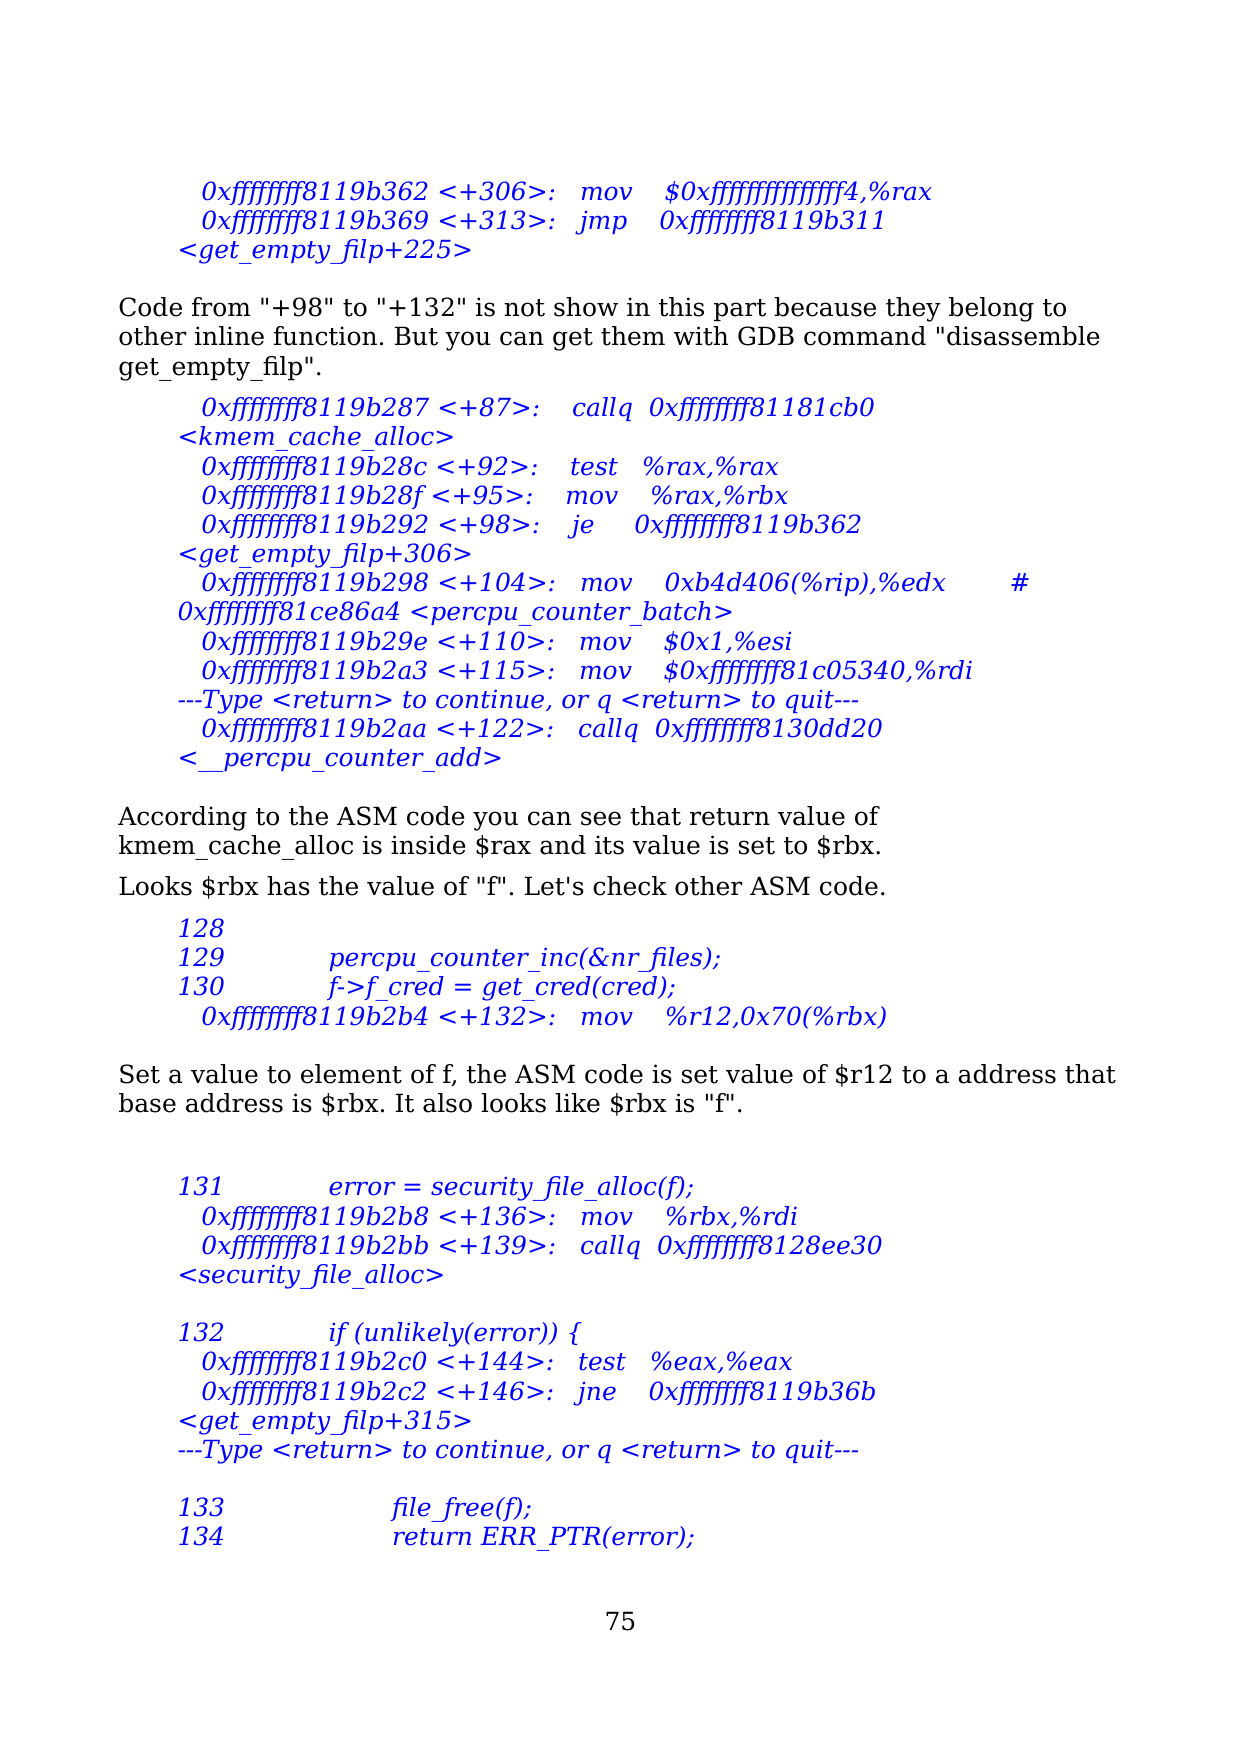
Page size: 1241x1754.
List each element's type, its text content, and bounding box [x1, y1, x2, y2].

text 132 if (unlikely(error)) { [177, 1318, 1063, 1348]
text 0xffffffff8119b2aa <+122>: callq 0xffffffff8130dd20 <__percpu_counter_add> [177, 714, 1063, 773]
text 0xffffffff8119b362 <+306>: mov $0xfffffffffffffff4,%rax [177, 177, 1063, 206]
text 0xffffffff8119b287 <+87>: callq 0xffffffff81181cb0 <kmem_cache_alloc> [177, 393, 1063, 452]
text Set a value to element of f, the ASM code is set value of $r12 to a address that base address is $rbx. It also looks like $rbx is "f". [118, 1060, 1122, 1118]
text 0xffffffff8119b369 <+313>: jmp 0xffffffff8119b311 <get_empty_filp+225> [177, 206, 1063, 264]
text 0xffffffff8119b29e <+110>: mov $0x1,%esi [177, 627, 1063, 656]
text ---Type <return> to continue, or q <return> to quit--- [177, 685, 1063, 714]
text 130 f->f_cred = get_cred(cred); [177, 973, 1063, 1002]
text ---Type <return> to continue, or q <return> to quit--- [177, 1435, 1063, 1464]
text 128 [177, 914, 1063, 943]
text 129 percpu_counter_inc(&nr_files); [177, 943, 1063, 973]
text Code from "+98" to "+132" is not show in this part because they belong to other inline function. But you can get them with GDB command "disassemble get_empty_filp". [118, 293, 1122, 381]
text 0xffffffff8119b2b4 <+132>: mov %r12,0x70(%rbx) [177, 1002, 1063, 1031]
text 0xffffffff8119b2bb <+139>: callq 0xffffffff8128ee30 <security_file_alloc> [177, 1231, 1063, 1289]
text 0xffffffff8119b298 <+104>: mov 0xb4d406(%rip),%edx # 0xffffffff81ce86a4 <percpu_counter_batch> [177, 568, 1063, 627]
text 133 file_free(f); [177, 1493, 1063, 1523]
text 0xffffffff8119b292 <+98>: je 0xffffffff8119b362 <get_empty_filp+306> [177, 510, 1063, 568]
text 0xffffffff8119b2c0 <+144>: test %eax,%eax [177, 1348, 1063, 1377]
text 0xffffffff8119b28c <+92>: test %rax,%rax [177, 452, 1063, 481]
text 0xffffffff8119b2a3 <+115>: mov $0xffffffff81c05340,%rdi [177, 656, 1063, 685]
text Looks $rbx has the value of "f". Let's check other ASM code. [118, 873, 1122, 902]
text 134 return ERR_PTR(error); [177, 1523, 1063, 1552]
text 0xffffffff8119b28f <+95>: mov %rax,%rbx [177, 481, 1063, 510]
text According to the ASM code you can see that return value of kmem_cache_alloc is inside $rax and its value is set to $rbx. [118, 802, 1122, 860]
text 0xffffffff8119b2b8 <+136>: mov %rbx,%rdi [177, 1202, 1063, 1231]
text 131 error = security_file_alloc(f); [177, 1173, 1063, 1202]
text 0xffffffff8119b2c2 <+146>: jne 0xffffffff8119b36b <get_empty_filp+315> [177, 1377, 1063, 1435]
